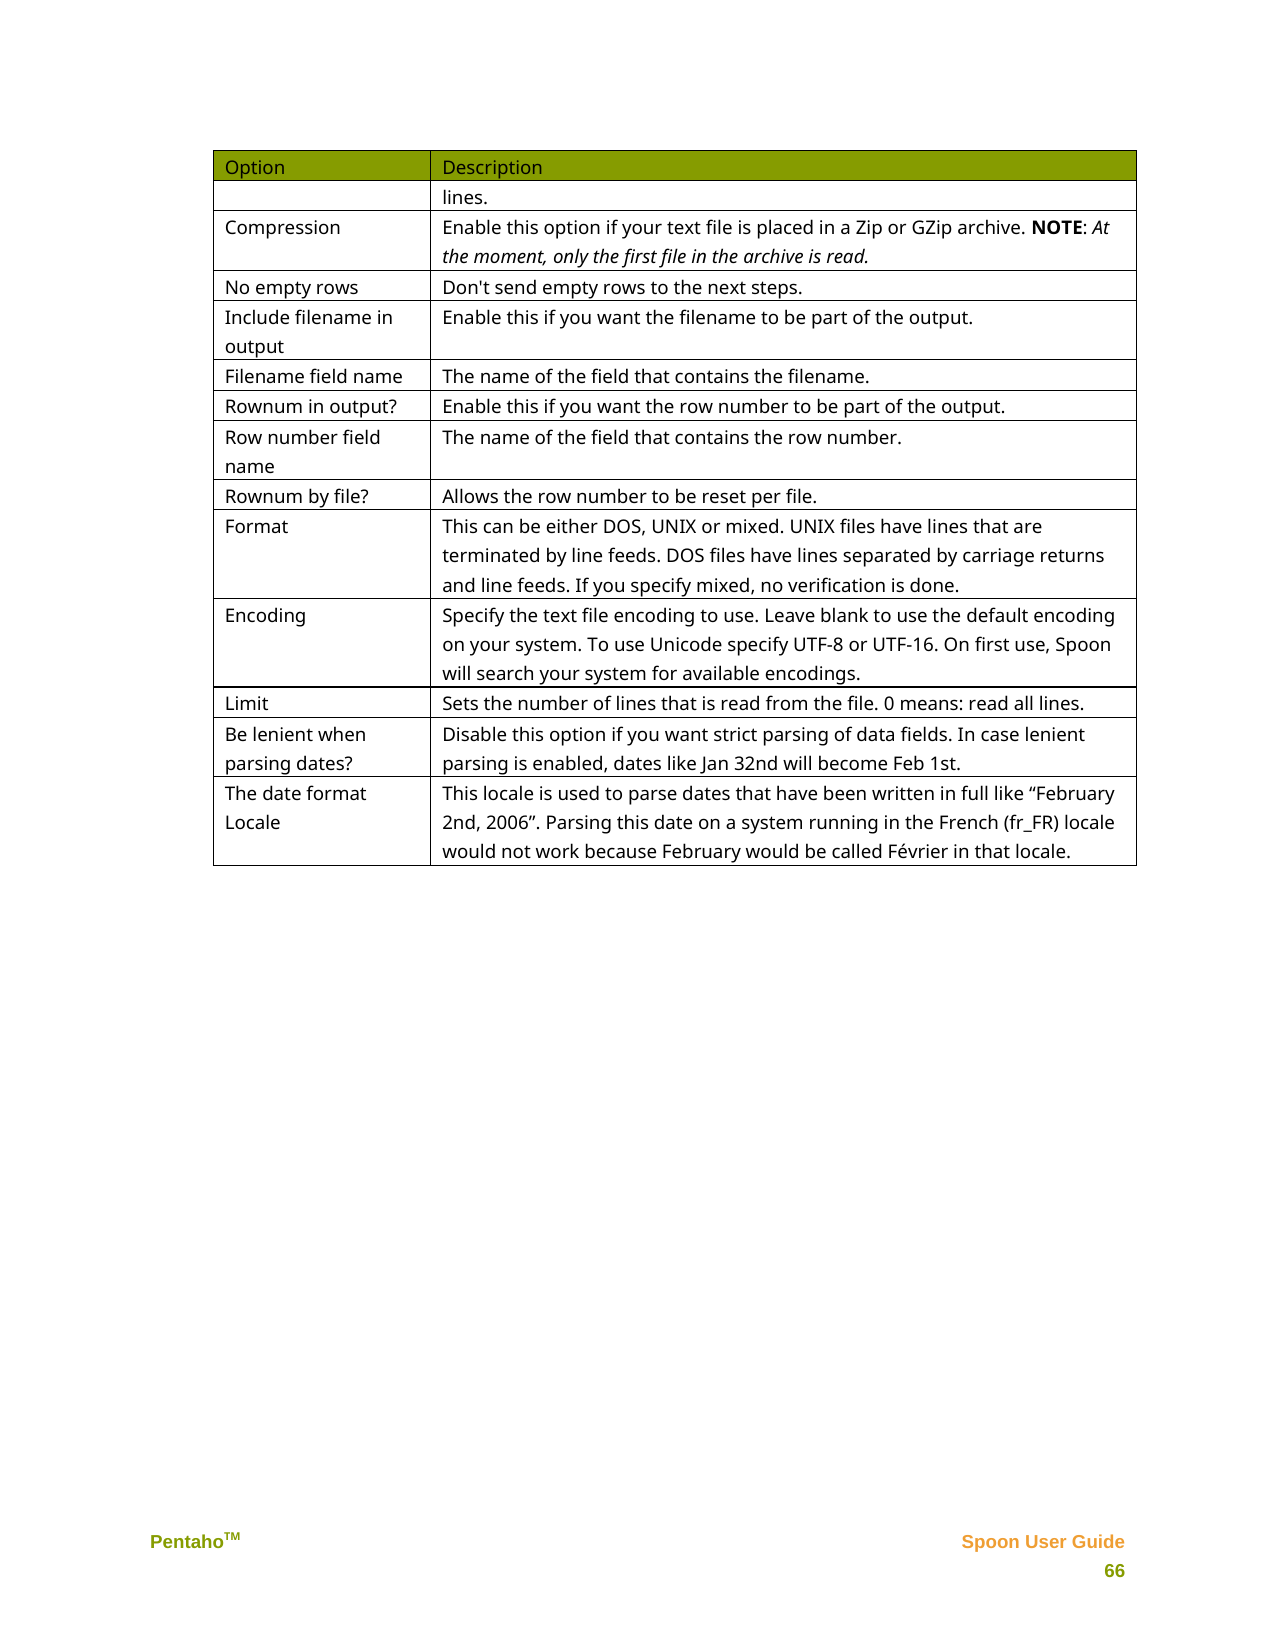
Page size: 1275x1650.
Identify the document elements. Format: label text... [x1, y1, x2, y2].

table_cell Include filename in output [214, 301, 430, 359]
table_cell Filename field name [214, 360, 430, 389]
table_cell Format [214, 510, 430, 598]
table_cell lines. [431, 181, 1136, 210]
table_cell [214, 181, 430, 210]
table_cell No empty rows [214, 271, 430, 300]
table_cell This can be either DOS, UNIX or mixed. UNIX files have lines that are terminated by line feeds. DOS files have lines separated by carriage returns and line feeds. If you specify mixed, no verification is done. [431, 510, 1136, 598]
table_cell The name of the field that contains the filename. [431, 360, 1136, 389]
table_cell Don't send empty rows to the next steps. [431, 271, 1136, 300]
table_cell Rownum by file? [214, 480, 430, 509]
table_header Option [214, 151, 430, 180]
table_cell Enable this if you want the filename to be part of the output. [431, 301, 1136, 359]
table_cell Be lenient when parsing dates? [214, 718, 430, 776]
table_cell Sets the number of lines that is read from the file. 0 means: read all lines. [431, 688, 1136, 717]
table_cell The date format Locale [214, 777, 430, 864]
table_cell Enable this option if your text file is placed in a Zip or GZip archive. NOTE: At the moment, only the first file in the archive is read. [431, 211, 1136, 270]
table_header Description [431, 151, 1136, 180]
table_cell Allows the row number to be reset per file. [431, 480, 1136, 509]
table_cell Disable this option if you want strict parsing of data fields. In case lenient parsing is enabled, dates like Jan 32nd will become Feb 1st. [431, 718, 1136, 776]
table_cell Encoding [214, 599, 430, 686]
table_cell Rownum in output? [214, 391, 430, 420]
table_cell Specify the text file encoding to use. Leave blank to use the default encoding on your system. To use Unicode specify UTF-8 or UTF-16. On first use, Spoon will search your system for available encodings. [431, 599, 1136, 686]
table_cell Compression [214, 211, 430, 270]
table_cell The name of the field that contains the row number. [431, 421, 1136, 479]
table_cell Row number field name [214, 421, 430, 479]
table_cell Limit [214, 688, 430, 717]
table_cell This locale is used to parse dates that have been written in full like “February 2nd, 2006”. Parsing this date on a system running in the French (fr_FR) locale would not work because February would be called Février in that locale. [431, 777, 1136, 864]
table_cell Enable this if you want the row number to be part of the output. [431, 391, 1136, 420]
